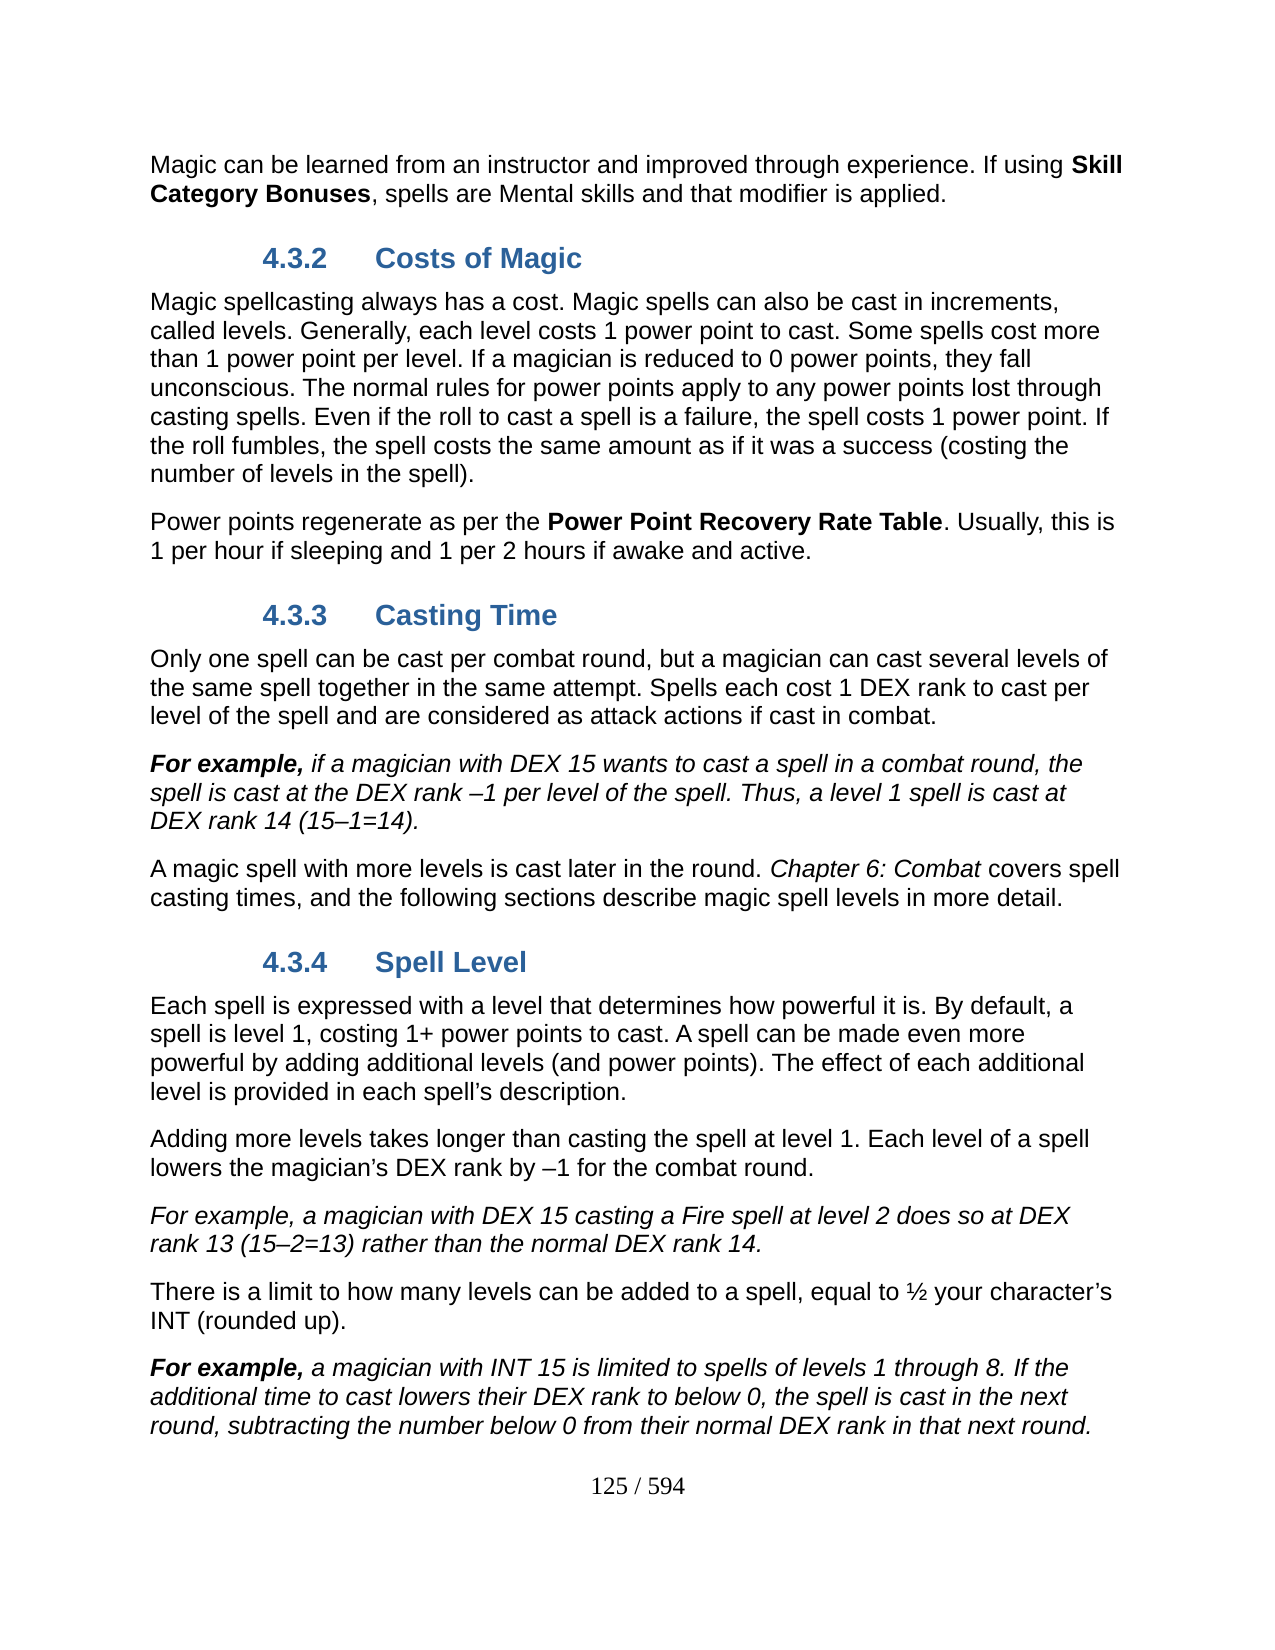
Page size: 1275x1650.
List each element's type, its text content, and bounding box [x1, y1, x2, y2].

subtitle Costs of Magic [262, 241, 1125, 274]
subtitle Spell Level [262, 944, 1125, 978]
text Only one spell can be cast per combat round, but a magician can cast several levels of the same spell together in the same attempt. Spells each cost 1 DEX rank to cast per level of the spell and are considered as attack actions if cast in combat. [150, 644, 1125, 730]
text Magic spellcasting always has a cost. Magic spells can also be cast in increments, called levels. Generally, each level costs 1 power point to cast. Some spells cost more than 1 power point per level. If a magician is reduced to 0 power points, they fall unconscious. The normal rules for power points apply to any power points lost through casting spells. Even if the roll to cast a spell is a failure, the spell costs 1 power point. If the roll fumbles, the spell costs the same amount as if it was a success (costing the number of levels in the spell). [150, 287, 1125, 488]
text Power points regenerate as per the Power Point Recovery Rate Table. Usually, this is 1 per hour if sleeping and 1 per 2 hours if awake and active. [150, 507, 1125, 564]
text Adding more levels takes longer than casting the spell at level 1. Each level of a spell lowers the magician’s DEX rank by –1 for the combat round. [150, 1124, 1125, 1182]
text For example, a magician with INT 15 is limited to spells of levels 1 through 8. If the additional time to cast lowers their DEX rank to below 0, the spell is cast in the next round, subtracting the number below 0 from their normal DEX rank in that next round. [150, 1353, 1125, 1439]
text For example, a magician with DEX 15 casting a Fire spell at level 2 does so at DEX rank 13 (15–2=13) rather than the normal DEX rank 14. [150, 1201, 1125, 1258]
text Each spell is expressed with a level that determines how powerful it is. By default, a spell is level 1, costing 1+ power points to cast. A spell can be made even more powerful by adding additional levels (and power points). The effect of each additional level is provided in each spell’s description. [150, 991, 1125, 1106]
text A magic spell with more levels is cast later in the round. Chapter 6: Combat covers spell casting times, and the following sections describe magic spell levels in more detail. [150, 854, 1125, 911]
subtitle Casting Time [262, 598, 1125, 631]
text There is a limit to how many levels can be added to a spell, equal to ½ your character’s INT (rounded up). [150, 1277, 1125, 1334]
text Magic can be learned from an instructor and improved through experience. If using Skill Category Bonuses, spells are Mental skills and that modifier is applied. [150, 150, 1125, 207]
text For example, if a magician with DEX 15 wants to cast a spell in a combat round, the spell is cast at the DEX rank –1 per level of the spell. Thus, a level 1 spell is cast at DEX rank 14 (15–1=14). [150, 749, 1125, 835]
